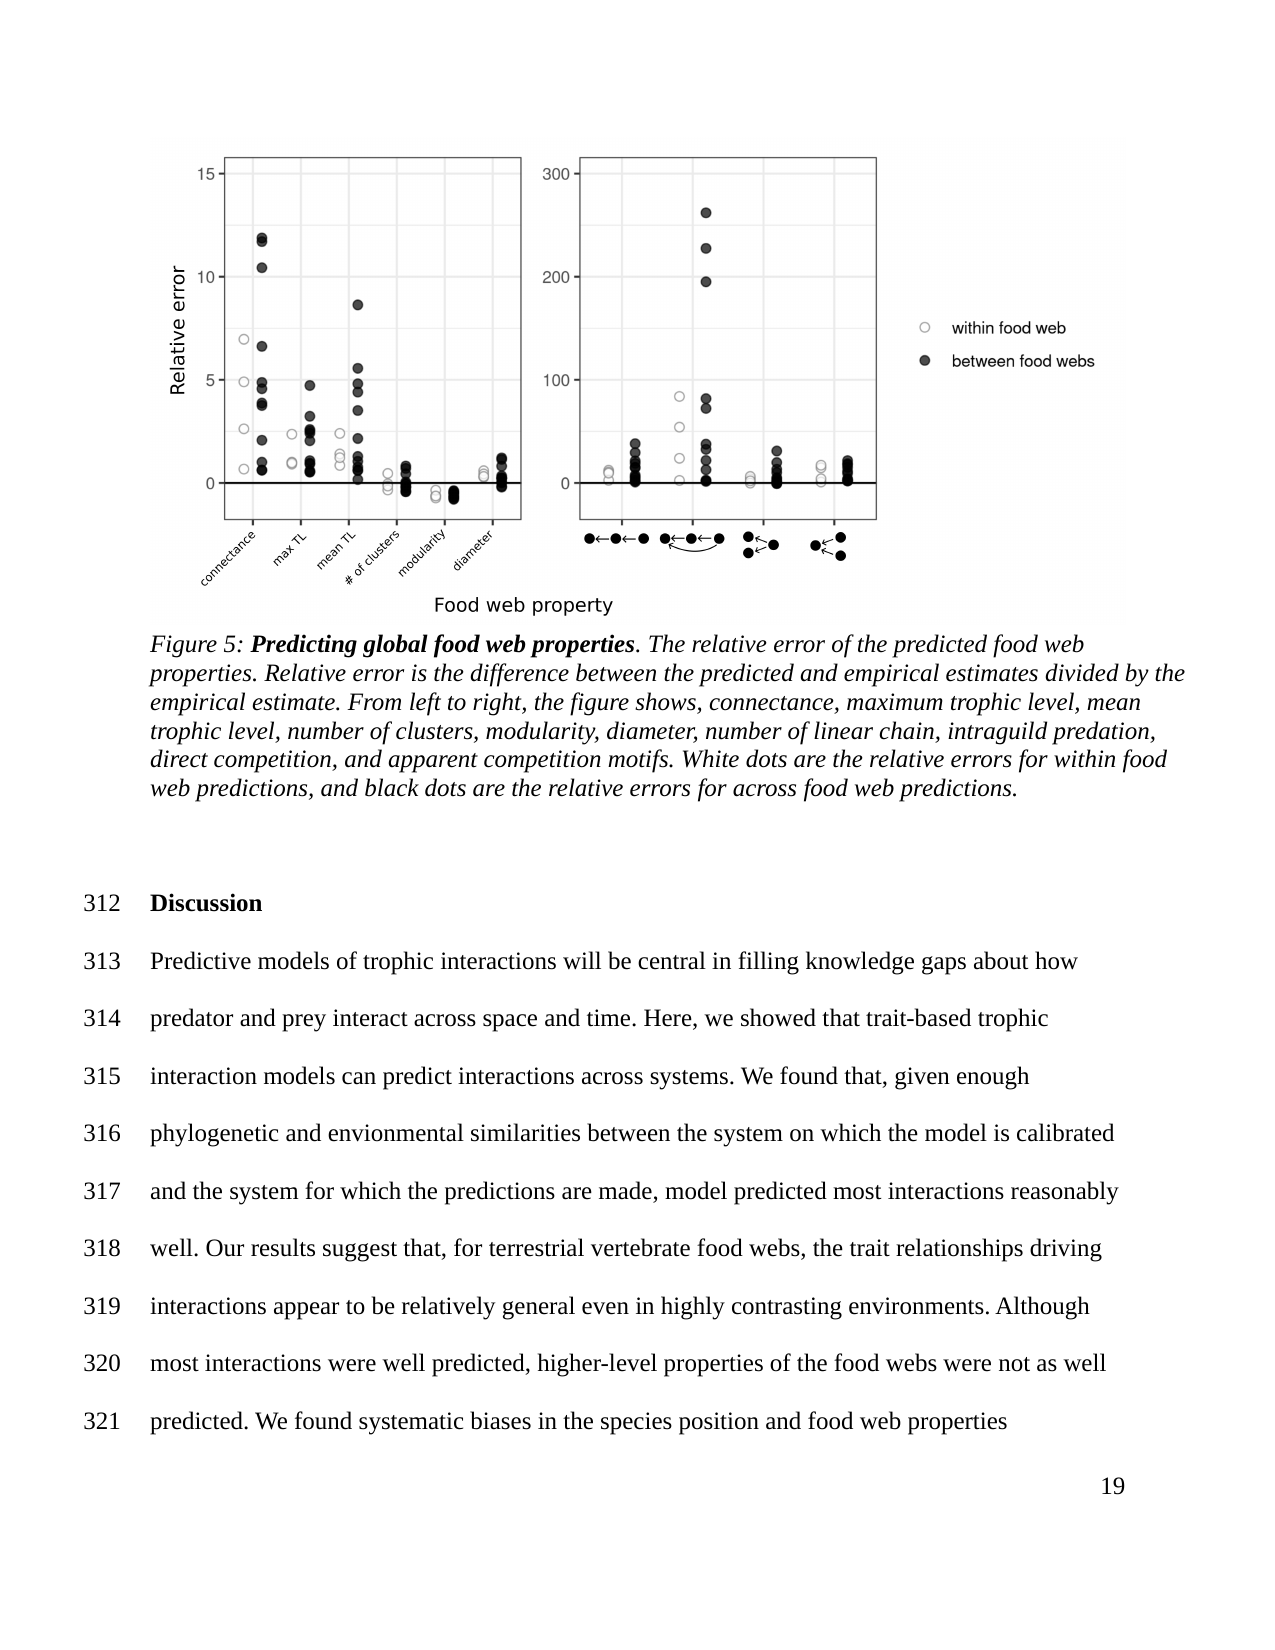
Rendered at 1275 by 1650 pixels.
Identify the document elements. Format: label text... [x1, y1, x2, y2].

text Discussion [150, 888, 1125, 917]
text Predictive models of trophic interactions will be central in filling knowledge gaps about how predator and prey interact across space and time. Here, we showed that trait-based trophic interaction models can predict interactions across systems. We found that, given enough phylogenetic and envionmental similarities between the system on which the model is calibrated and the system for which the predictions are made, model predicted most interactions reasonably well. Our results suggest that, for terrestrial vertebrate food webs, the trait relationships driving interactions appear to be relatively general even in highly contrasting environments. Although most interactions were well predicted, higher-level properties of the food webs were not as well predicted. We found systematic biases in the species position and food web properties [150, 946, 1125, 1434]
picture [150, 137, 1125, 625]
text Figure 5: Predicting global food web properties. The relative error of the predicted food web properties. Relative error is the difference between the predicted and empirical estimates divided by the empirical estimate. From left to right, the figure shows, connectance, maximum trophic level, mean trophic level, number of clusters, modularity, diameter, number of linear chain, intraguild predation, direct competition, and apparent competition motifs. White dots are the relative errors for within food web predictions, and black dots are the relative errors for across food web predictions. [150, 625, 1189, 802]
